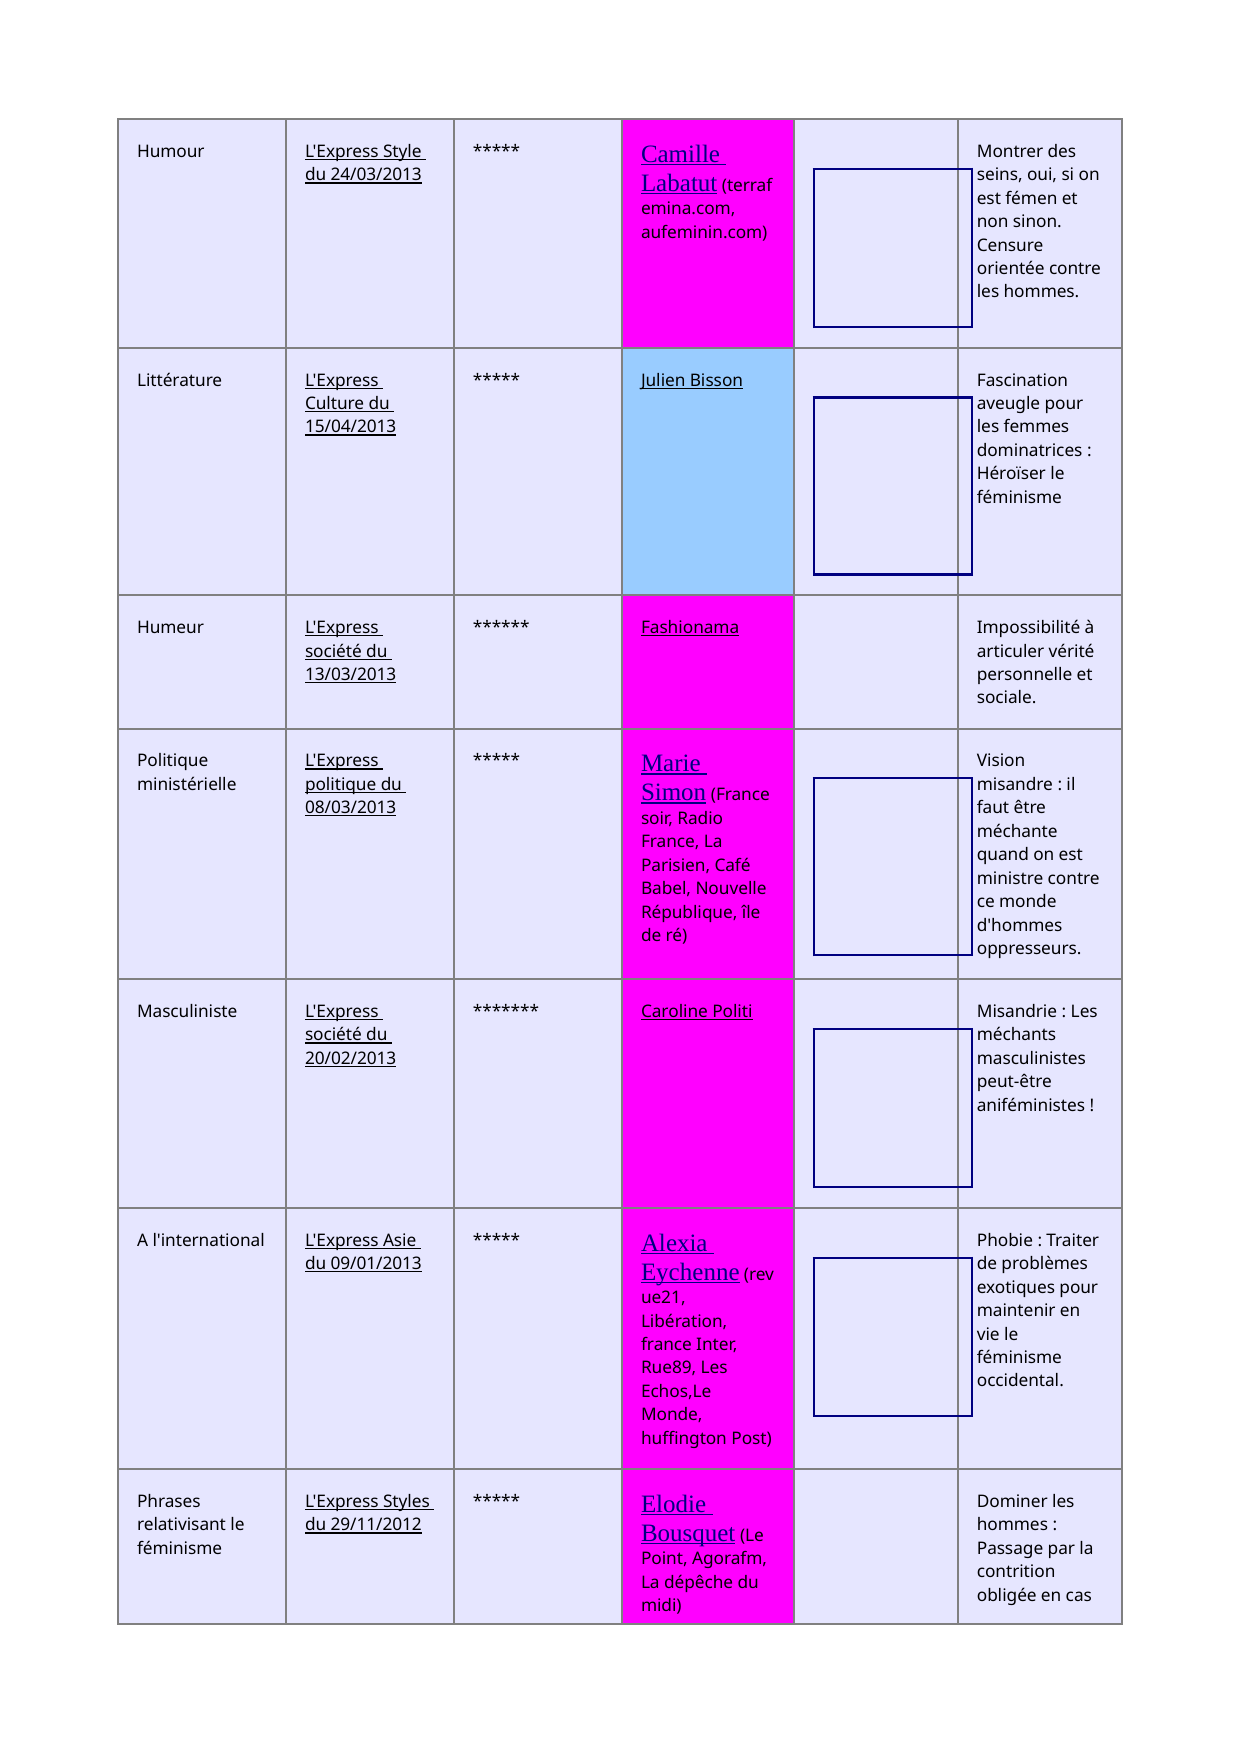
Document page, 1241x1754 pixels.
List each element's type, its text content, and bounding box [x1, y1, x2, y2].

table_cell [795, 596, 957, 728]
table_cell ******* [455, 980, 621, 1207]
table_cell [795, 1470, 957, 1623]
table_cell Phobie : Traiter de problèmes exotiques pour maintenir en vie le féminisme occidental. [959, 1209, 1121, 1468]
table_cell Humeur [119, 596, 285, 728]
table_cell Caroline Politi [623, 980, 793, 1207]
table_cell L'Express société du 20/02/2013 [287, 980, 453, 1207]
table_cell Misandrie : Les méchants masculinistes peut-être aniféministes ! [959, 980, 1121, 1207]
table_cell Fascination aveugle pour les femmes dominatrices : Héroïser le féminisme [959, 349, 1121, 594]
table_cell A l'international [119, 1209, 285, 1468]
table_cell L'Express Styles du 29/11/2012 [287, 1470, 453, 1623]
table_cell Montrer des seins, oui, si on est fémen et non sinon. Censure orientée contre les hommes. [959, 120, 1121, 347]
table_cell L'Express société du 13/03/2013 [287, 596, 453, 728]
table_cell [795, 980, 957, 1207]
table_cell L'Express Style du 24/03/2013 [287, 120, 453, 347]
table_cell Impossibilité à articuler vérité personnelle et sociale. [959, 596, 1121, 728]
table_cell Elodie Bousquet (Le Point, Agorafm, La dépêche du midi) [623, 1470, 793, 1623]
table_cell [795, 730, 957, 978]
table_cell L'Express Culture du 15/04/2013 [287, 349, 453, 594]
table_cell ***** [455, 349, 621, 594]
table_cell Vision misandre : il faut être méchante quand on est ministre contre ce monde d'hommes oppresseurs. [959, 730, 1121, 978]
table_cell ***** [455, 1209, 621, 1468]
table_cell Humour [119, 120, 285, 347]
table_cell Marie Simon (France soir, Radio France, La Parisien, Café Babel, Nouvelle République, île de ré) [623, 730, 793, 978]
table_cell [795, 120, 957, 347]
table_cell ***** [455, 120, 621, 347]
table_cell [815, 1259, 957, 1415]
table_cell Alexia Eychenne (revue21, Libération, france Inter, Rue89, Les Echos,Le Monde, huffington Post) [623, 1209, 793, 1468]
table_cell Fashionama [623, 596, 793, 728]
table_cell ***** [455, 730, 621, 978]
table_cell Masculiniste [119, 980, 285, 1207]
table_cell Camille Labatut (terrafemina.com, aufeminin.com) [623, 120, 793, 347]
table_cell Politique ministérielle [119, 730, 285, 978]
table_cell Dominer les hommes : Passage par la contrition obligée en cas [959, 1470, 1121, 1623]
table_cell [815, 1030, 957, 1186]
table_cell Phrases relativisant le féminisme [119, 1470, 285, 1623]
table_cell [795, 349, 957, 594]
table_cell [815, 779, 957, 954]
table_cell ***** [455, 1470, 621, 1623]
table_cell ****** [455, 596, 621, 728]
table_cell L'Express politique du 08/03/2013 [287, 730, 453, 978]
table_cell [815, 170, 957, 326]
table_cell L'Express Asie du 09/01/2013 [287, 1209, 453, 1468]
table_cell Littérature [119, 349, 285, 594]
table_cell [815, 399, 957, 573]
table_cell Julien Bisson [623, 349, 793, 594]
table_cell [795, 1209, 957, 1468]
